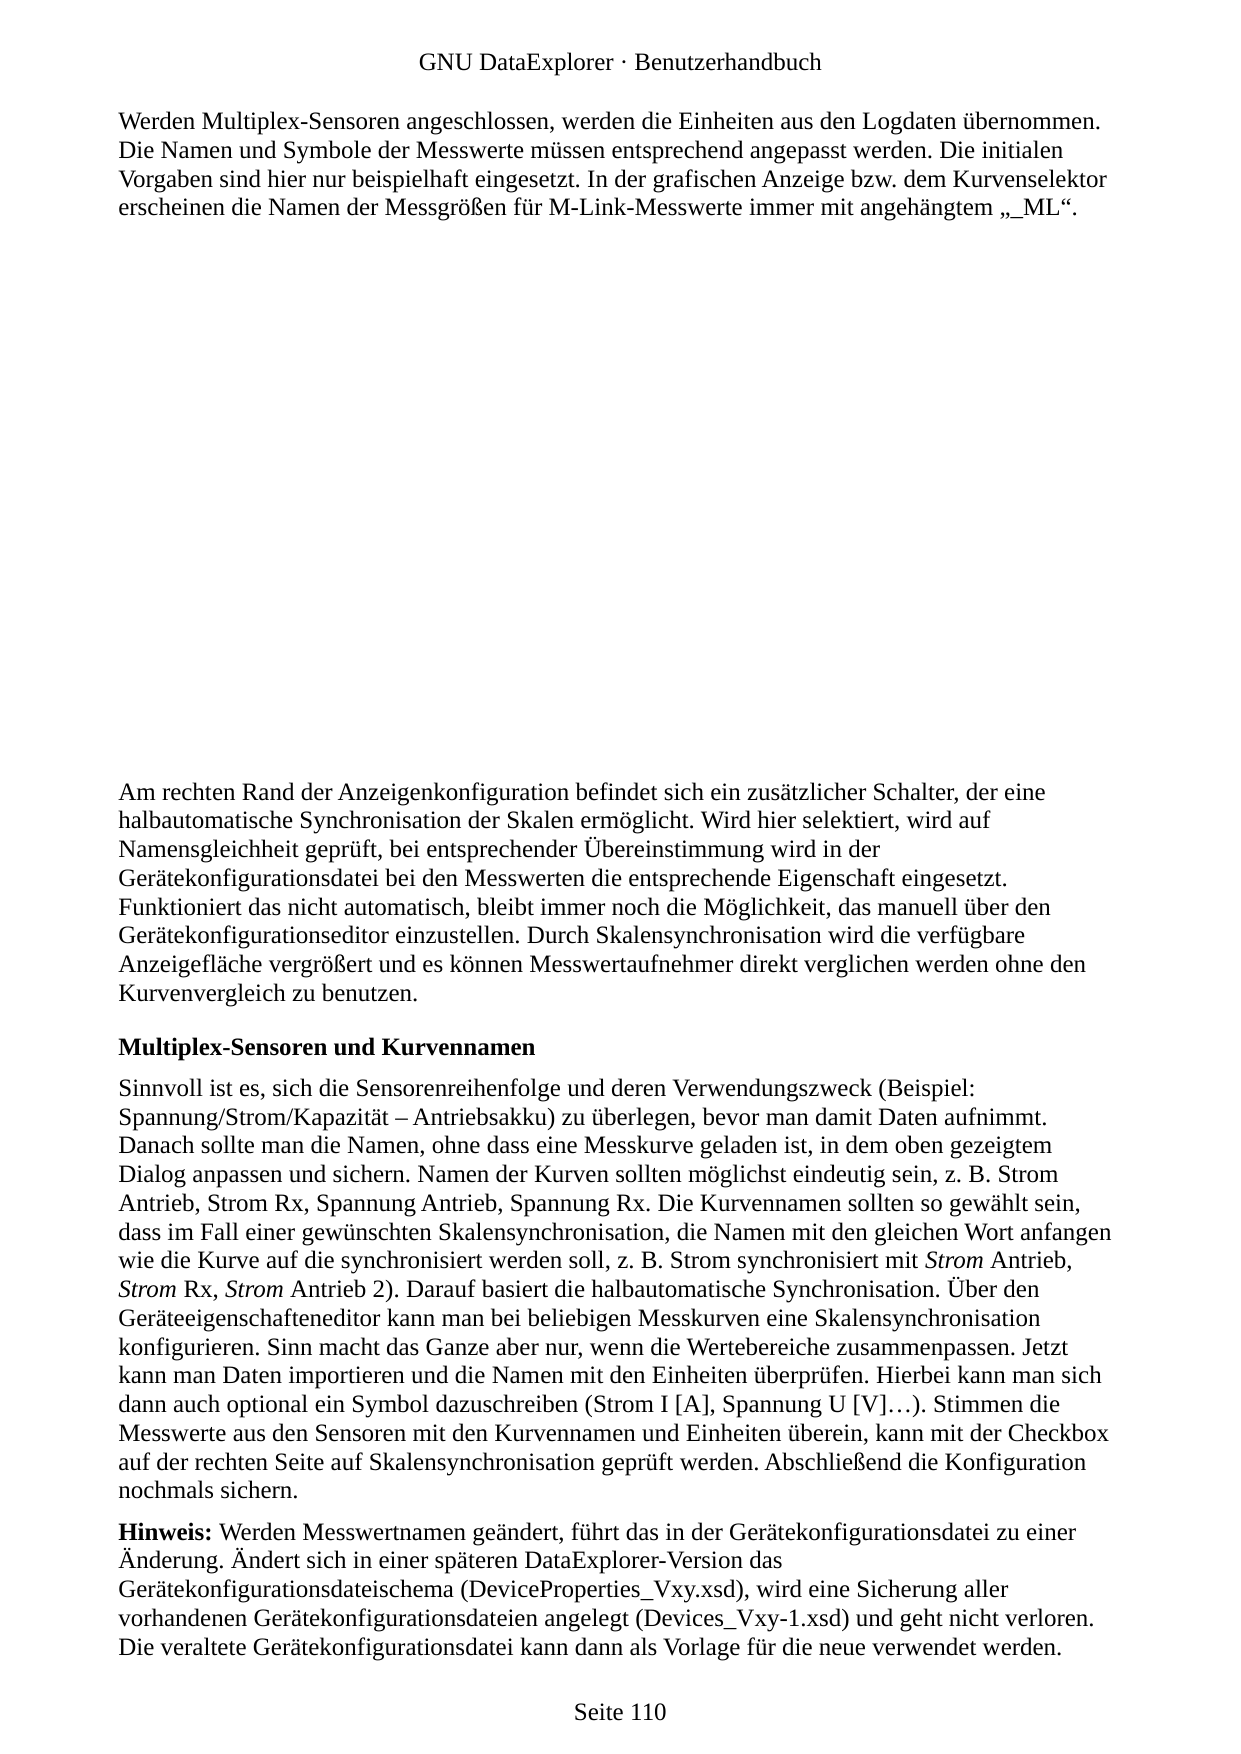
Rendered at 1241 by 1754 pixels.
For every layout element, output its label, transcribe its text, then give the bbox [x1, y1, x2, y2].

text Sinnvoll ist es, sich die Sensorenreihenfolge und deren Verwendungszweck (Beispiel: Spannung/Strom/Kapazität – Antriebsakku) zu überlegen, bevor man damit Daten aufnimmt. Danach sollte man die Namen, ohne dass eine Messkurve geladen ist, in dem oben gezeigtem Dialog anpassen und sichern. Namen der Kurven sollten möglichst eindeutig sein, z. B. Strom Antrieb, Strom Rx, Spannung Antrieb, Spannung Rx. Die Kurvennamen sollten so gewählt sein, dass im Fall einer gewünschten Skalensynchronisation, die Namen mit den gleichen Wort anfangen wie die Kurve auf die synchronisiert werden soll, z. B. Strom synchronisiert mit Strom Antrieb, Strom Rx, Strom Antrieb 2). Darauf basiert die halbautomatische Synchronisation. Über den Geräteeigenschafteneditor kann man bei beliebigen Messkurven eine Skalensynchronisation konfigurieren. Sinn macht das Ganze aber nur, wenn die Wertebereiche zusammenpassen. Jetzt kann man Daten importieren und die Namen mit den Einheiten überprüfen. Hierbei kann man sich dann auch optional ein Symbol dazuschreiben (Strom I [A], Spannung U [V]…). Stimmen die Messwerte aus den Sensoren mit den Kurvennamen und Einheiten überein, kann mit der Checkbox auf der rechten Seite auf Skalensynchronisation geprüft werden. Abschließend die Konfiguration nochmals sichern. [118, 1073, 1122, 1504]
text Hinweis: Werden Messwertnamen geändert, führt das in der Gerätekonfigurationsdatei zu einer Änderung. Ändert sich in einer späteren DataExplorer-Version das Gerätekonfigurationsdateischema (DeviceProperties_Vxy.xsd), wird eine Sicherung aller vorhandenen Gerätekonfigurationsdateien angelegt (Devices_Vxy-1.xsd) und geht nicht verloren. Die veraltete Gerätekonfigurationsdatei kann dann als Vorlage für die neue verwendet werden. [118, 1517, 1122, 1661]
text Werden Multiplex-Sensoren angeschlossen, werden die Einheiten aus den Logdaten übernommen. Die Namen und Symbole der Messwerte müssen entsprechend angepasst werden. Die initialen Vorgaben sind hier nur beispielhaft eingesetzt. In der grafischen Anzeige bzw. dem Kurvenselektor erscheinen die Namen der Messgrößen für M-Link-Messwerte immer mit angehängtem „_ML“. [118, 106, 1122, 221]
subtitle Multiplex-Sensoren und Kurvennamen [118, 1032, 1122, 1061]
text Am rechten Rand der Anzeigenkonfiguration befindet sich ein zusätzlicher Schalter, der eine halbautomatische Synchronisation der Skalen ermöglicht. Wird hier selektiert, wird auf Namensgleichheit geprüft, bei entsprechender Übereinstimmung wird in der Gerätekonfigurationsdatei bei den Messwerten die entsprechende Eigenschaft eingesetzt. Funktioniert das nicht automatisch, bleibt immer noch die Möglichkeit, das manuell über den Gerätekonfigurationseditor einzustellen. Durch Skalensynchronisation wird die verfügbare Anzeigefläche vergrößert und es können Messwertaufnehmer direkt verglichen werden ohne den Kurvenvergleich zu benutzen. [118, 777, 1122, 1007]
